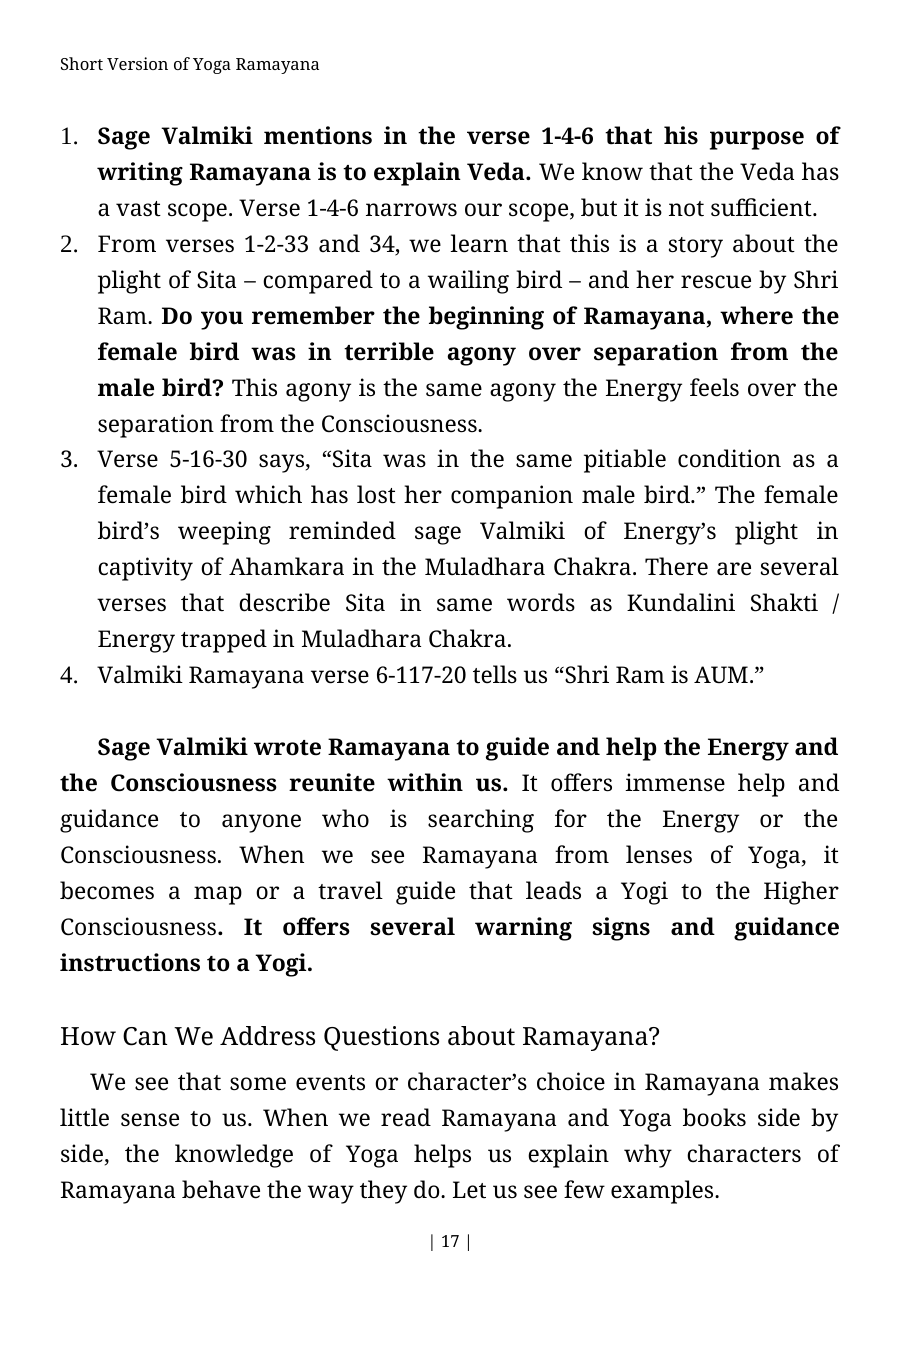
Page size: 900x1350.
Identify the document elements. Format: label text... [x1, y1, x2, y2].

list Sage Valmiki mentions in the verse 1-4-6 that his purpose of writing Ramayana is to explain Veda. We know that the Veda has a vast scope. Verse 1-4-6 narrows our scope, but it is not sufficient. [60, 120, 840, 223]
text Sage Valmiki wrote Ramayana to guide and help the Energy and the Consciousness reunite within us. It offers immense help and guidance to anyone who is searching for the Energy or the Consciousness. When we see Ramayana from lenses of Yoga, it becomes a map or a travel guide that leads a Yogi to the Higher Consciousness. It offers several warning signs and guidance instructions to a Yogi. [60, 731, 840, 978]
text We see that some events or character’s choice in Ramayana makes little sense to us. When we read Ramayana and Yoga books side by side, the knowledge of Yoga helps us explain why characters of Ramayana behave the way they do. Let us see few examples. [60, 1066, 840, 1205]
list From verses 1-2-33 and 34, we learn that this is a story about the plight of Sita – compared to a wailing bird – and her rescue by Shri Ram. Do you remember the beginning of Ramayana, where the female bird was in terrible agony over separation from the male bird? This agony is the same agony the Energy feels over the separation from the Consciousness. [60, 228, 840, 439]
list Verse 5-16-30 says, “Sita was in the same pitiable condition as a female bird which has lost her companion male bird.” The female bird’s weeping reminded sage Valmiki of Energy’s plight in captivity of Ahamkara in the Muladhara Chakra. There are several verses that describe Sita in same words as Kundalini Shakti / Energy trapped in Muladhara Chakra. [60, 443, 840, 654]
subtitle How Can We Address Questions about Ramayana? [60, 1018, 840, 1052]
list Valmiki Ramayana verse 6-117-20 tells us “Shri Ram is AUM.” [60, 659, 840, 690]
